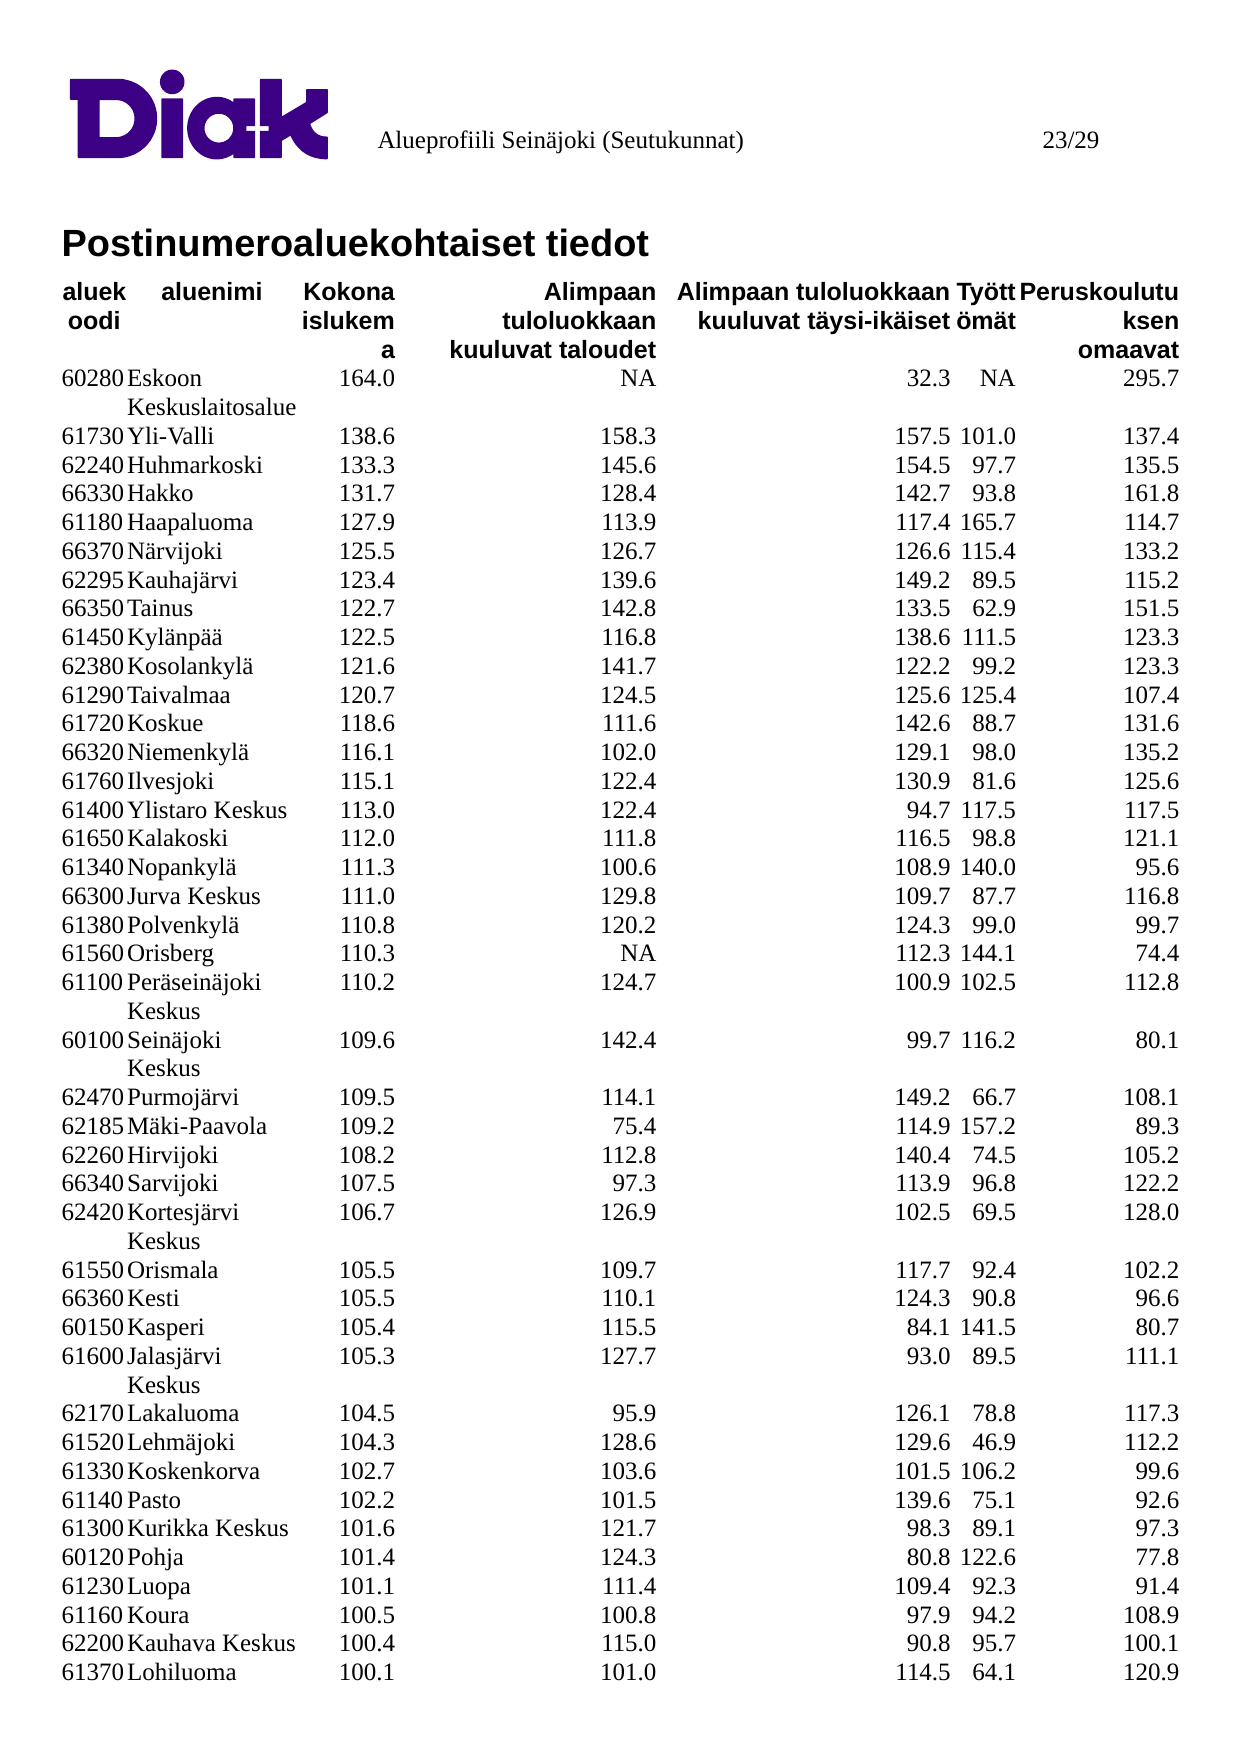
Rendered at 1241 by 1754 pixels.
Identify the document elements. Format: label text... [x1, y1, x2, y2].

table_cell 110.3 [297, 939, 395, 967]
table_cell 105.5 [297, 1255, 395, 1283]
table_cell 109.5 [297, 1082, 395, 1111]
table_cell 74.5 [950, 1140, 1016, 1168]
table_cell 114.1 [395, 1082, 656, 1111]
table_cell 105.2 [1016, 1140, 1179, 1168]
table_cell 142.8 [395, 594, 656, 622]
table_cell 80.7 [1016, 1312, 1179, 1341]
table_cell 74.4 [1016, 939, 1179, 967]
table_cell Kauhava Keskus [127, 1629, 297, 1657]
table_cell 87.7 [950, 881, 1016, 910]
table_cell 61180 [61, 507, 127, 536]
table_cell 100.1 [297, 1657, 395, 1686]
table_cell 99.2 [950, 651, 1016, 680]
table_cell 102.5 [950, 967, 1016, 1025]
table_cell 113.9 [656, 1169, 950, 1197]
table_cell 131.6 [1016, 709, 1179, 737]
table_cell 69.5 [950, 1197, 1016, 1255]
table_cell 116.5 [656, 824, 950, 852]
table_cell 116.2 [950, 1025, 1016, 1082]
table_cell 128.6 [395, 1427, 656, 1456]
table_cell 115.4 [950, 536, 1016, 565]
table_cell 61340 [61, 852, 127, 881]
table_cell 130.9 [656, 766, 950, 795]
table_cell 114.7 [1016, 507, 1179, 536]
table_cell 138.6 [297, 421, 395, 450]
table_cell 89.5 [950, 565, 1016, 593]
table_cell 104.3 [297, 1427, 395, 1456]
table_cell 135.2 [1016, 737, 1179, 766]
table_cell 105.3 [297, 1341, 395, 1398]
table_cell Polvenkylä [127, 910, 297, 938]
table_cell Huhmarkoski [127, 450, 297, 478]
table_cell 110.8 [297, 910, 395, 938]
table_cell 145.6 [395, 450, 656, 478]
table_cell 107.5 [297, 1169, 395, 1197]
table_cell 117.3 [1016, 1399, 1179, 1427]
table_cell 123.4 [297, 565, 395, 593]
table_cell 102.2 [297, 1485, 395, 1513]
table_cell 61650 [61, 824, 127, 852]
table_cell 61730 [61, 421, 127, 450]
table_cell 122.4 [395, 766, 656, 795]
table_cell 109.2 [297, 1111, 395, 1140]
table_cell 75.4 [395, 1111, 656, 1140]
table_cell 124.5 [395, 680, 656, 708]
table_cell 161.8 [1016, 479, 1179, 507]
table_cell 116.8 [395, 622, 656, 651]
table_cell Orismala [127, 1255, 297, 1283]
table_cell 96.6 [1016, 1284, 1179, 1312]
table_cell Pasto [127, 1485, 297, 1513]
table_cell 120.2 [395, 910, 656, 938]
table_cell 66350 [61, 594, 127, 622]
table_cell 66340 [61, 1169, 127, 1197]
table_cell 102.0 [395, 737, 656, 766]
table_cell 138.6 [656, 622, 950, 651]
table_cell 142.6 [656, 709, 950, 737]
table_cell 101.0 [950, 421, 1016, 450]
table_cell 108.9 [1016, 1600, 1179, 1628]
table_cell Kosolankylä [127, 651, 297, 680]
table_cell 61560 [61, 939, 127, 967]
table_cell Ylistaro Keskus [127, 795, 297, 823]
table_cell 133.2 [1016, 536, 1179, 565]
table_cell 126.1 [656, 1399, 950, 1427]
table_cell 124.3 [656, 1284, 950, 1312]
table_cell 106.2 [950, 1456, 1016, 1485]
table_cell 112.2 [1016, 1427, 1179, 1456]
table_cell 99.6 [1016, 1456, 1179, 1485]
table_cell Kalakoski [127, 824, 297, 852]
table_cell 124.3 [395, 1542, 656, 1571]
table_cell 123.3 [1016, 622, 1179, 651]
table_cell 61330 [61, 1456, 127, 1485]
table_cell 99.7 [1016, 910, 1179, 938]
table_cell 121.6 [297, 651, 395, 680]
table_cell Lehmäjoki [127, 1427, 297, 1456]
table_cell 135.5 [1016, 450, 1179, 478]
table_cell 93.8 [950, 479, 1016, 507]
table_cell 97.3 [1016, 1514, 1179, 1542]
table_cell 96.8 [950, 1169, 1016, 1197]
table_cell 77.8 [1016, 1542, 1179, 1571]
table_cell 99.7 [656, 1025, 950, 1082]
table_cell 46.9 [950, 1427, 1016, 1456]
table_cell 111.1 [1016, 1341, 1179, 1398]
table_cell 116.8 [1016, 881, 1179, 910]
table_cell 123.3 [1016, 651, 1179, 680]
table_cell 66320 [61, 737, 127, 766]
table_cell 98.8 [950, 824, 1016, 852]
table_cell 95.7 [950, 1629, 1016, 1657]
table_cell 103.6 [395, 1456, 656, 1485]
table_cell 107.4 [1016, 680, 1179, 708]
table_cell Haapaluoma [127, 507, 297, 536]
table_cell 61450 [61, 622, 127, 651]
table_cell 101.4 [297, 1542, 395, 1571]
table_cell Yli-Valli [127, 421, 297, 450]
table_cell 295.7 [1016, 364, 1179, 421]
table_header Peruskoulutuksen omaavat [1016, 277, 1179, 363]
table_cell 101.5 [656, 1456, 950, 1485]
table_cell 117.5 [950, 795, 1016, 823]
table_cell 66330 [61, 479, 127, 507]
table_cell 102.5 [656, 1197, 950, 1255]
table_header Alimpaan tuloluokkaan kuuluvat taloudet [395, 277, 656, 363]
table_cell 61520 [61, 1427, 127, 1456]
subtitle Postinumeroaluekohtaiset tiedot [61, 221, 1179, 265]
table_cell 111.5 [950, 622, 1016, 651]
table_cell 112.8 [395, 1140, 656, 1168]
table_cell 125.5 [297, 536, 395, 565]
table_cell 60100 [61, 1025, 127, 1082]
table_cell 124.3 [656, 910, 950, 938]
table_cell 81.6 [950, 766, 1016, 795]
table_cell 129.8 [395, 881, 656, 910]
table_cell 111.6 [395, 709, 656, 737]
table_cell 110.2 [297, 967, 395, 1025]
table_cell 61760 [61, 766, 127, 795]
table_cell Koskue [127, 709, 297, 737]
table_cell 101.6 [297, 1514, 395, 1542]
table_cell 113.0 [297, 795, 395, 823]
table_cell 94.7 [656, 795, 950, 823]
table_cell 64.1 [950, 1657, 1016, 1686]
table_cell 62260 [61, 1140, 127, 1168]
table_cell 61300 [61, 1514, 127, 1542]
table_cell 112.0 [297, 824, 395, 852]
table_cell 89.1 [950, 1514, 1016, 1542]
table_cell 111.3 [297, 852, 395, 881]
table_cell 140.0 [950, 852, 1016, 881]
table_cell 126.6 [656, 536, 950, 565]
table_cell 164.0 [297, 364, 395, 421]
table_cell 62170 [61, 1399, 127, 1427]
table_cell 92.4 [950, 1255, 1016, 1283]
table_cell 90.8 [950, 1284, 1016, 1312]
table_cell 158.3 [395, 421, 656, 450]
table_cell Eskoon Keskuslaitosalue [127, 364, 297, 421]
table_cell 93.0 [656, 1341, 950, 1398]
table_cell 61600 [61, 1341, 127, 1398]
table_cell 102.2 [1016, 1255, 1179, 1283]
table_cell 151.5 [1016, 594, 1179, 622]
table_cell Niemenkylä [127, 737, 297, 766]
table_cell 109.7 [395, 1255, 656, 1283]
table_cell 84.1 [656, 1312, 950, 1341]
table_cell Seinäjoki Keskus [127, 1025, 297, 1082]
table_cell 124.7 [395, 967, 656, 1025]
table_cell 95.6 [1016, 852, 1179, 881]
table_cell 62200 [61, 1629, 127, 1657]
table_cell Peräseinäjoki Keskus [127, 967, 297, 1025]
table_cell 89.3 [1016, 1111, 1179, 1140]
table_cell 94.2 [950, 1600, 1016, 1628]
table_cell 80.8 [656, 1542, 950, 1571]
table_cell 110.1 [395, 1284, 656, 1312]
table_cell 141.5 [950, 1312, 1016, 1341]
table_cell 128.4 [395, 479, 656, 507]
table_cell 62.9 [950, 594, 1016, 622]
table_cell NA [395, 364, 656, 421]
table_cell 128.0 [1016, 1197, 1179, 1255]
table_header Alimpaan tuloluokkaan kuuluvat täysi-ikäiset [656, 277, 950, 363]
table_cell Nopankylä [127, 852, 297, 881]
table_cell 133.5 [656, 594, 950, 622]
table_cell Hakko [127, 479, 297, 507]
table_cell 115.2 [1016, 565, 1179, 593]
table_cell Orisberg [127, 939, 297, 967]
table_cell Sarvijoki [127, 1169, 297, 1197]
table_cell 106.7 [297, 1197, 395, 1255]
table_cell Purmojärvi [127, 1082, 297, 1111]
table_cell 105.5 [297, 1284, 395, 1312]
table_cell Luopa [127, 1571, 297, 1600]
table_cell 60150 [61, 1312, 127, 1341]
table_cell 101.0 [395, 1657, 656, 1686]
table_cell 61230 [61, 1571, 127, 1600]
table_cell 137.4 [1016, 421, 1179, 450]
table_cell 92.3 [950, 1571, 1016, 1600]
table_cell NA [950, 364, 1016, 421]
table_cell 129.1 [656, 737, 950, 766]
table_header aluekoodi [61, 277, 127, 363]
table_cell Kesti [127, 1284, 297, 1312]
table_cell 88.7 [950, 709, 1016, 737]
table_cell 97.3 [395, 1169, 656, 1197]
table_cell 61400 [61, 795, 127, 823]
table_cell 120.9 [1016, 1657, 1179, 1686]
table_cell Kortesjärvi Keskus [127, 1197, 297, 1255]
table_cell 115.1 [297, 766, 395, 795]
table_cell 61380 [61, 910, 127, 938]
table_cell 117.5 [1016, 795, 1179, 823]
table_header Kokonaislukema [297, 277, 395, 363]
table_cell 127.9 [297, 507, 395, 536]
table_cell 101.1 [297, 1571, 395, 1600]
table_cell 102.7 [297, 1456, 395, 1485]
table_cell 154.5 [656, 450, 950, 478]
table_cell 62470 [61, 1082, 127, 1111]
table_cell 80.1 [1016, 1025, 1179, 1082]
table_cell 62420 [61, 1197, 127, 1255]
table_cell 61370 [61, 1657, 127, 1686]
table_cell Lohiluoma [127, 1657, 297, 1686]
table_cell 97.7 [950, 450, 1016, 478]
table_cell Taivalmaa [127, 680, 297, 708]
table_cell Jalasjärvi Keskus [127, 1341, 297, 1398]
table_cell Ilvesjoki [127, 766, 297, 795]
table_cell 105.4 [297, 1312, 395, 1341]
table_cell 61550 [61, 1255, 127, 1283]
table_cell 100.6 [395, 852, 656, 881]
table_cell 142.7 [656, 479, 950, 507]
table_cell 61100 [61, 967, 127, 1025]
table_cell 122.6 [950, 1542, 1016, 1571]
table_cell Kasperi [127, 1312, 297, 1341]
table_cell 122.2 [1016, 1169, 1179, 1197]
table_cell 61720 [61, 709, 127, 737]
table_cell 115.5 [395, 1312, 656, 1341]
table_cell 32.3 [656, 364, 950, 421]
table_cell 149.2 [656, 565, 950, 593]
table_cell 117.7 [656, 1255, 950, 1283]
table_cell 114.5 [656, 1657, 950, 1686]
table_cell 125.6 [656, 680, 950, 708]
table_cell 113.9 [395, 507, 656, 536]
table_cell 139.6 [656, 1485, 950, 1513]
table_cell 92.6 [1016, 1485, 1179, 1513]
table_cell Kauhajärvi [127, 565, 297, 593]
table_cell Jurva Keskus [127, 881, 297, 910]
table_cell 118.6 [297, 709, 395, 737]
table_cell 108.9 [656, 852, 950, 881]
table_cell 117.4 [656, 507, 950, 536]
table_cell Pohja [127, 1542, 297, 1571]
table_cell 99.0 [950, 910, 1016, 938]
table_cell 100.1 [1016, 1629, 1179, 1657]
table_cell 61160 [61, 1600, 127, 1628]
table_cell 116.1 [297, 737, 395, 766]
table_cell Mäki-Paavola [127, 1111, 297, 1140]
table_cell 112.8 [1016, 967, 1179, 1025]
table_cell Kurikka Keskus [127, 1514, 297, 1542]
table_cell 157.2 [950, 1111, 1016, 1140]
table_cell 139.6 [395, 565, 656, 593]
table_cell 125.4 [950, 680, 1016, 708]
table_cell 144.1 [950, 939, 1016, 967]
table_cell 127.7 [395, 1341, 656, 1398]
table_cell 66370 [61, 536, 127, 565]
table_cell 75.1 [950, 1485, 1016, 1513]
table_cell 122.5 [297, 622, 395, 651]
table_cell NA [395, 939, 656, 967]
table_cell 131.7 [297, 479, 395, 507]
table_cell 109.4 [656, 1571, 950, 1600]
table_cell Kylänpää [127, 622, 297, 651]
table_cell 165.7 [950, 507, 1016, 536]
table_cell 62240 [61, 450, 127, 478]
table_cell 100.8 [395, 1600, 656, 1628]
table_cell 95.9 [395, 1399, 656, 1427]
table_cell Koura [127, 1600, 297, 1628]
table_cell 121.1 [1016, 824, 1179, 852]
table_cell 60120 [61, 1542, 127, 1571]
table_cell 61140 [61, 1485, 127, 1513]
table_cell 129.6 [656, 1427, 950, 1456]
table_cell Närvijoki [127, 536, 297, 565]
table_cell 111.0 [297, 881, 395, 910]
table_cell 126.9 [395, 1197, 656, 1255]
table_cell 115.0 [395, 1629, 656, 1657]
table_cell 62295 [61, 565, 127, 593]
table_cell 109.6 [297, 1025, 395, 1082]
table_header aluenimi [127, 277, 297, 363]
table_cell 121.7 [395, 1514, 656, 1542]
table_cell 112.3 [656, 939, 950, 967]
table_cell 100.5 [297, 1600, 395, 1628]
table_cell 100.4 [297, 1629, 395, 1657]
table_cell 101.5 [395, 1485, 656, 1513]
table_header Työttömät [950, 277, 1016, 363]
table_cell 142.4 [395, 1025, 656, 1082]
table_cell 122.2 [656, 651, 950, 680]
table_cell 141.7 [395, 651, 656, 680]
table_cell 91.4 [1016, 1571, 1179, 1600]
table_cell 97.9 [656, 1600, 950, 1628]
table_cell 66360 [61, 1284, 127, 1312]
table_cell 61290 [61, 680, 127, 708]
table_cell 109.7 [656, 881, 950, 910]
table_cell 149.2 [656, 1082, 950, 1111]
table_cell 78.8 [950, 1399, 1016, 1427]
table_cell 98.0 [950, 737, 1016, 766]
table_cell 125.6 [1016, 766, 1179, 795]
table_cell 66.7 [950, 1082, 1016, 1111]
table_cell 122.7 [297, 594, 395, 622]
table_cell 140.4 [656, 1140, 950, 1168]
table_cell 108.1 [1016, 1082, 1179, 1111]
table_cell Tainus [127, 594, 297, 622]
table_cell Lakaluoma [127, 1399, 297, 1427]
table_cell 111.4 [395, 1571, 656, 1600]
table_cell 114.9 [656, 1111, 950, 1140]
table_cell 66300 [61, 881, 127, 910]
table_cell 104.5 [297, 1399, 395, 1427]
table_cell 98.3 [656, 1514, 950, 1542]
table_cell Koskenkorva [127, 1456, 297, 1485]
table_cell 100.9 [656, 967, 950, 1025]
table_cell 157.5 [656, 421, 950, 450]
table_cell 89.5 [950, 1341, 1016, 1398]
table_cell 90.8 [656, 1629, 950, 1657]
table_cell 120.7 [297, 680, 395, 708]
table_cell 111.8 [395, 824, 656, 852]
table_cell 122.4 [395, 795, 656, 823]
table_cell 62380 [61, 651, 127, 680]
table_cell 108.2 [297, 1140, 395, 1168]
table_cell 62185 [61, 1111, 127, 1140]
table_cell 60280 [61, 364, 127, 421]
table_cell 126.7 [395, 536, 656, 565]
table_cell 133.3 [297, 450, 395, 478]
table_cell Hirvijoki [127, 1140, 297, 1168]
